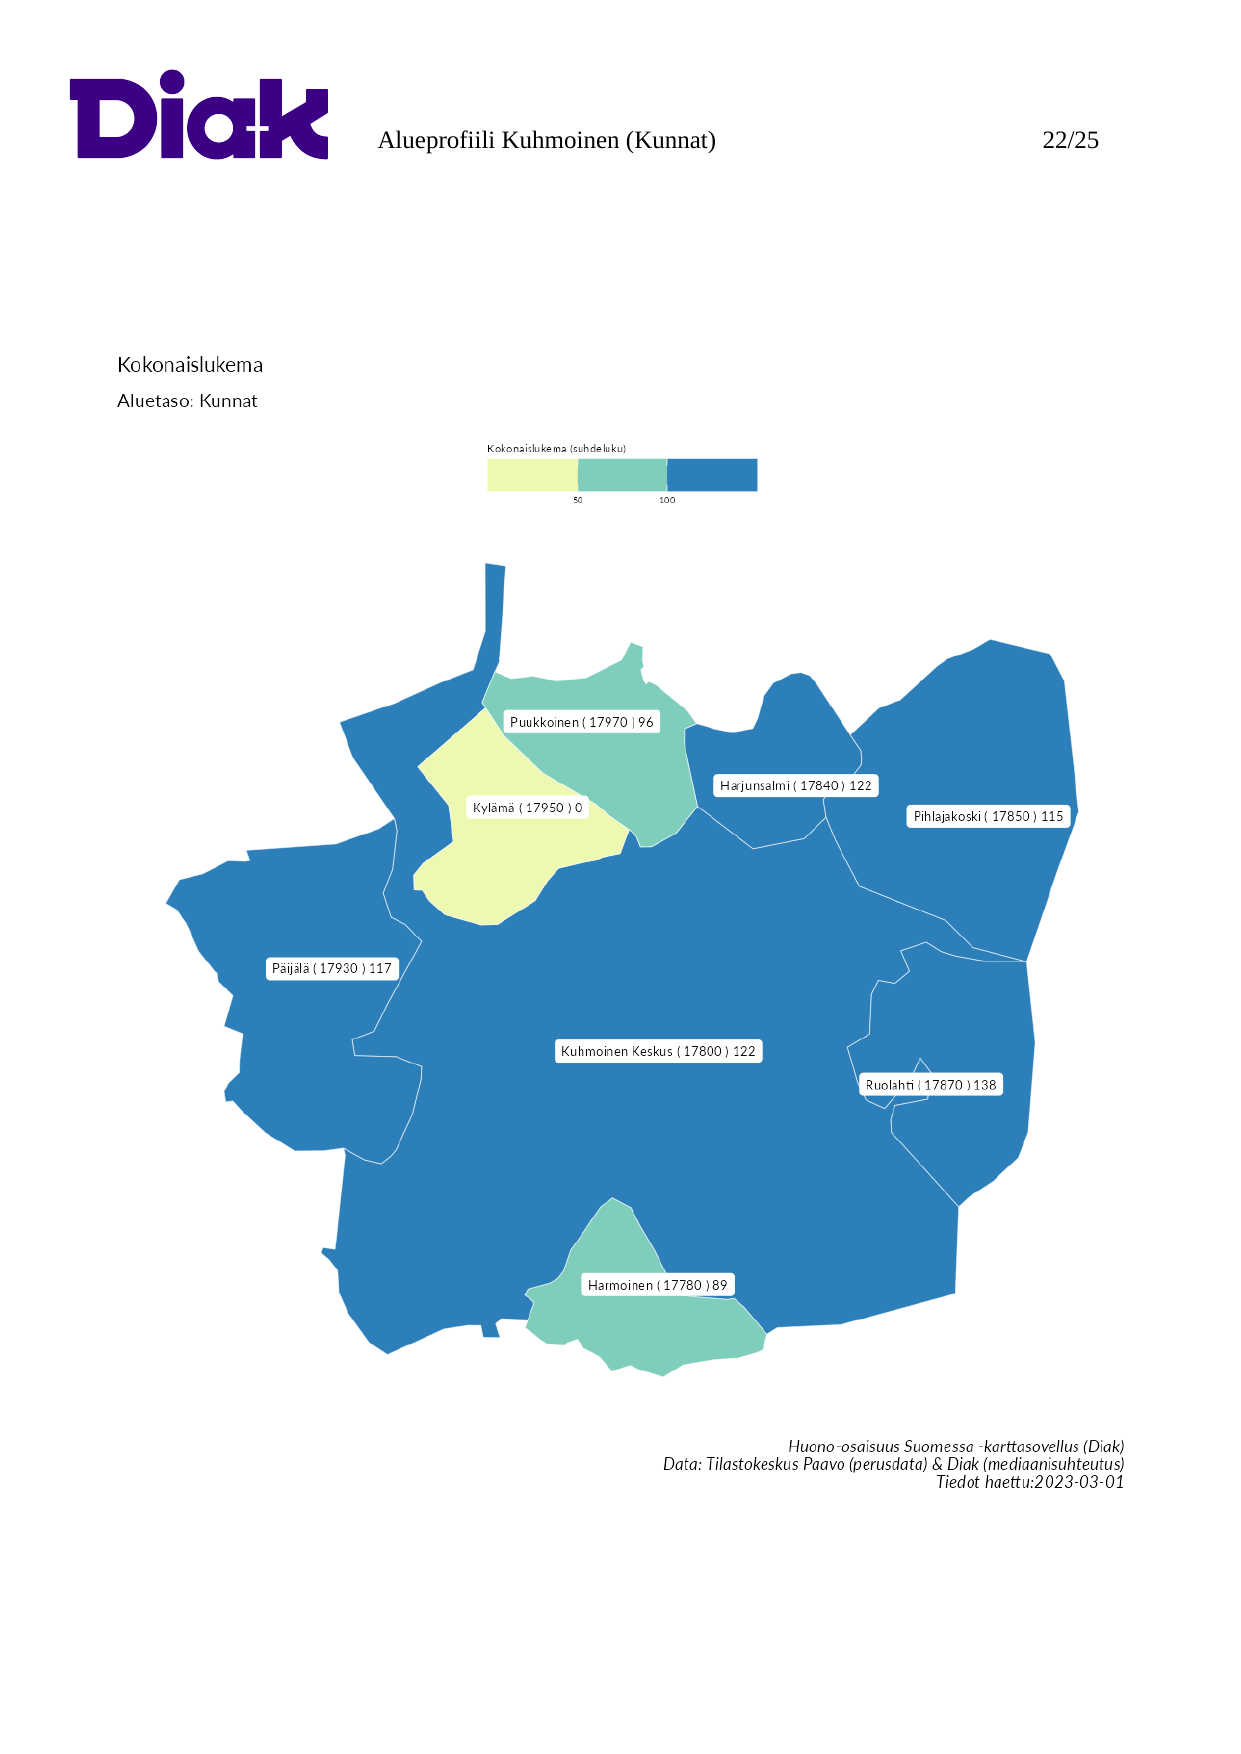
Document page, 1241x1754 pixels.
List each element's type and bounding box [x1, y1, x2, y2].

picture [61, 196, 1179, 1651]
